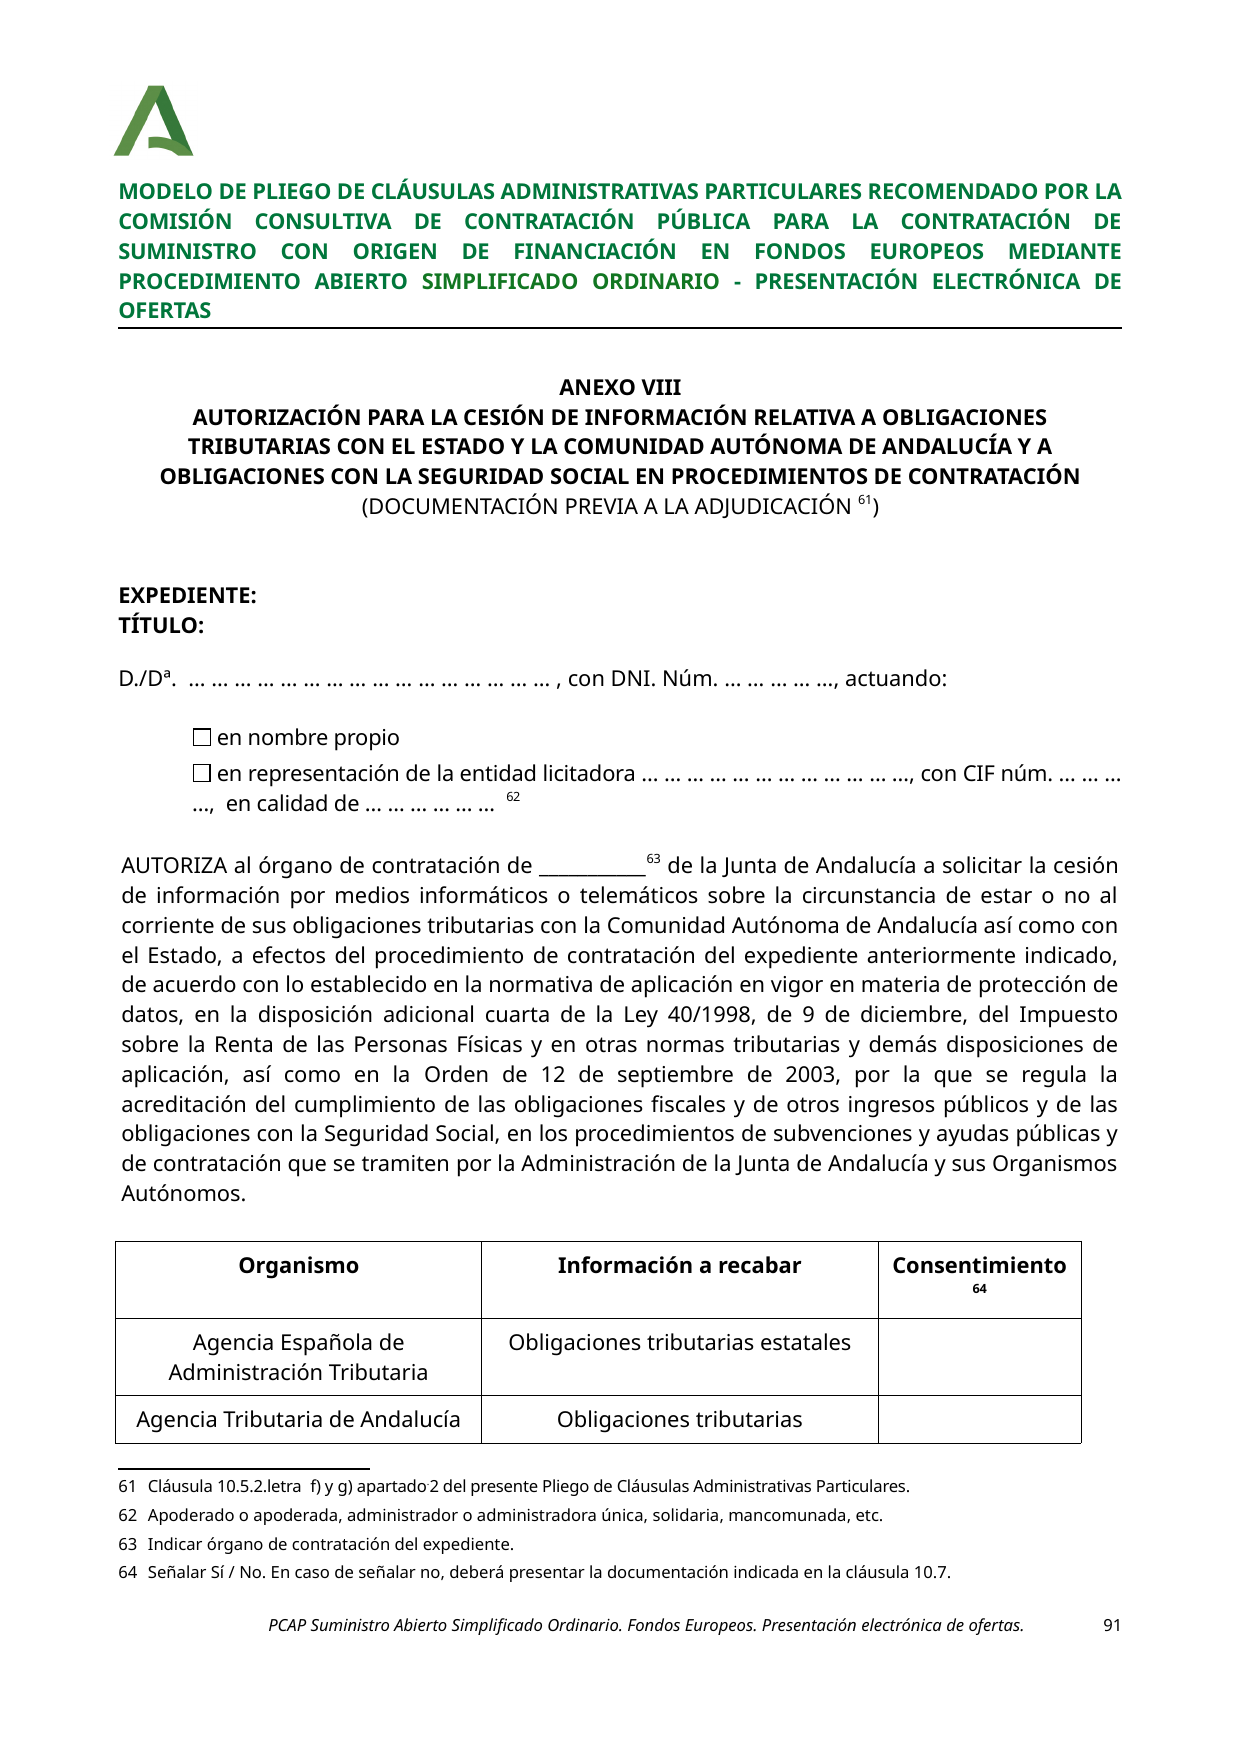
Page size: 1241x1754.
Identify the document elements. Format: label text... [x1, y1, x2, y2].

text en representación de la entidad licitadora … … … … … … … … … … … …, con CIF núm. … … … …, en calidad de … … … … … … [192, 758, 1122, 818]
text ANEXO VIII [118, 372, 1122, 402]
text Apoderado o apoderada, administrador o administradora única, solidaria, mancomunada, etc. [118, 1504, 1122, 1526]
picture [109, 81, 198, 160]
table_cell [879, 1396, 1081, 1443]
text AUTORIZACIÓN PARA LA CESIÓN DE INFORMACIÓN RELATIVA A OBLIGACIONES TRIBUTARIAS CON EL ESTADO Y LA COMUNIDAD AUTÓNOMA DE ANDALUCÍA Y A OBLIGACIONES CON LA SEGURIDAD SOCIAL EN PROCEDIMIENTOS DE CONTRATACIÓN [118, 402, 1122, 491]
text AUTORIZA al órgano de contratación de ___________ de la Junta de Andalucía a solicitar la cesión de información por medios informáticos o telemáticos sobre la circunstancia de estar o no al corriente de sus obligaciones tributarias con la Comunidad Autónoma de Andalucía así como con el Estado, a efectos del procedimiento de contratación del expediente anteriormente indicado, de acuerdo con lo establecido en la normativa de aplicación en vigor en materia de protección de datos, en la disposición adicional cuarta de la Ley 40/1998, de 9 de diciembre, del Impuesto sobre la Renta de las Personas Físicas y en otras normas tributarias y demás disposiciones de aplicación, así como en la Orden de 12 de septiembre de 2003, por la que se regula la acreditación del cumplimiento de las obligaciones fiscales y de otros ingresos públicos y de las obligaciones con la Seguridad Social, en los procedimientos de subvenciones y ayudas públicas y de contratación que se tramiten por la Administración de la Junta de Andalucía y sus Organismos Autónomos. [118, 847, 1122, 1208]
text Indicar órgano de contratación del expediente. [118, 1532, 1122, 1555]
table_cell Agencia Española de Administración Tributaria [116, 1319, 481, 1395]
table_cell Obligaciones tributarias estatales [482, 1319, 878, 1395]
table_header Organismo [116, 1242, 481, 1318]
text en nombre propio [192, 722, 1122, 752]
text D./Dª. … … … … … … … … … … … … … … … … , con DNI. Núm. … … … … …, actuando: [118, 663, 1122, 692]
text Cláusula 10.5.2.letra f) y g) apartado.2 del presente Pliego de Cláusulas Administrativas Particulares. [118, 1475, 1122, 1498]
table_cell Obligaciones tributarias [482, 1396, 878, 1443]
text MODELO DE PLIEGO DE CLÁUSULAS ADMINISTRATIVAS PARTICULARES RECOMENDADO POR LA COMISIÓN CONSULTIVA DE CONTRATACIÓN PÚBLICA PARA LA CONTRATACIÓN DE SUMINISTRO CON ORIGEN DE FINANCIACIÓN EN FONDOS EUROPEOS MEDIANTE PROCEDIMIENTO ABIERTO SIMPLIFICADO ORDINARIO - PRESENTACIÓN ELECTRÓNICA DE OFERTAS [118, 176, 1122, 327]
table_header Información a recabar [482, 1242, 878, 1318]
text TÍTULO: [118, 610, 1122, 640]
table_cell [879, 1319, 1081, 1395]
table_cell Agencia Tributaria de Andalucía [116, 1396, 481, 1443]
text (DOCUMENTACIÓN PREVIA A LA ADJUDICACIÓN ) [118, 491, 1122, 521]
table_header Consentimiento [879, 1242, 1081, 1318]
text EXPEDIENTE: [118, 580, 1122, 610]
